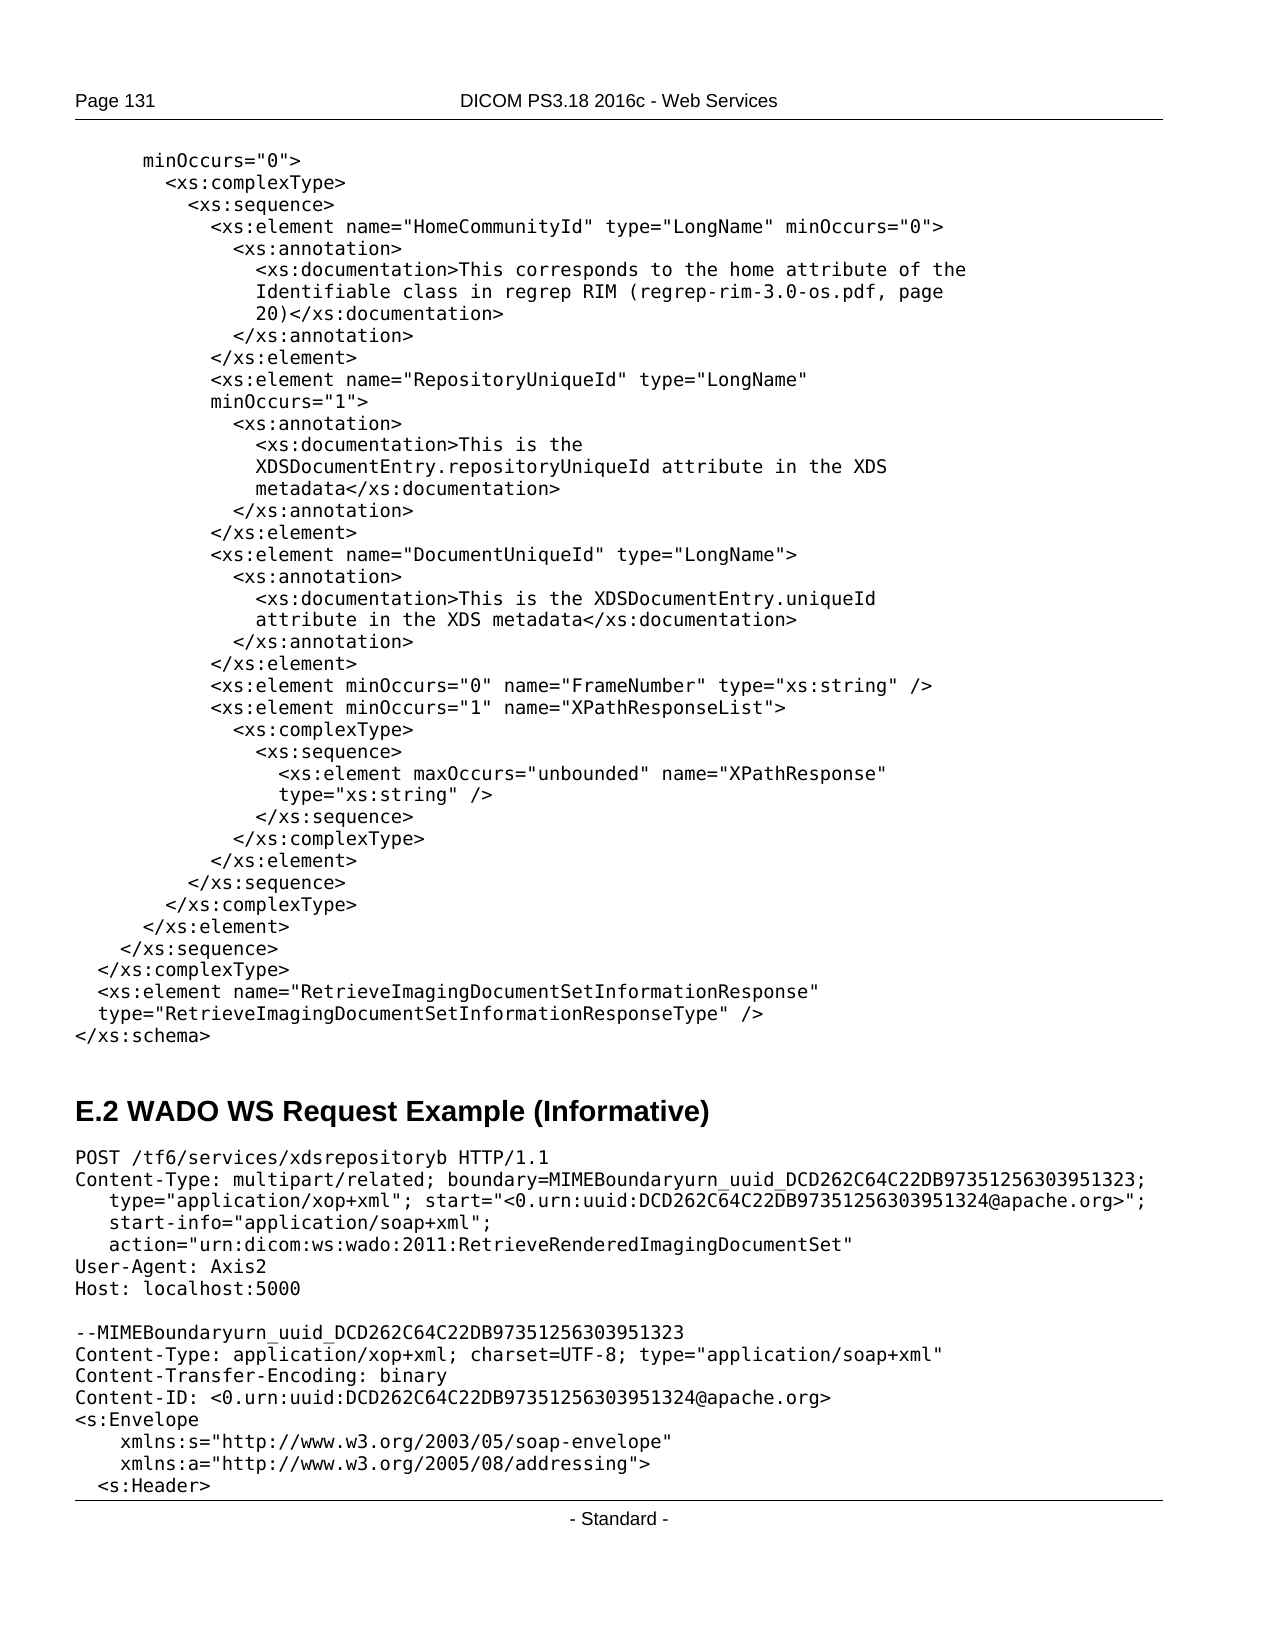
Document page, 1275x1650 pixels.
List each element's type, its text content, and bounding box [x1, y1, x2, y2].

text POST /tf6/services/xdsrepositoryb HTTP/1.1 Content-Type: multipart/related; boundary=MIMEBoundaryurn_uuid_DCD262C64C22DB97351256303951323; type="application/xop+xml"; start="<0.urn:uuid:DCD262C64C22DB97351256303951324@apache.org>"; start-info="application/soap+xml"; action="urn:dicom:ws:wado:2011:RetrieveRenderedImagingDocumentSet" User-Agent: Axis2 Host: localhost:5000 --MIMEBoundaryurn_uuid_DCD262C64C22DB97351256303951323 Content-Type: application/xop+xml; charset=UTF-8; type="application/soap+xml" Content-Transfer-Encoding: binary Content-ID: <0.urn:uuid:DCD262C64C22DB97351256303951324@apache.org> <s:Envelope xmlns:s="http://www.w3.org/2003/05/soap-envelope" xmlns:a="http://www.w3.org/2005/08/addressing"> <s:Header> [75, 1147, 1162, 1497]
text E.2 WADO WS Request Example (Informative) [75, 1094, 1162, 1128]
text minOccurs="0"> <xs:complexType> <xs:sequence> <xs:element name="HomeCommunityId" type="LongName" minOccurs="0"> <xs:annotation> <xs:documentation>This corresponds to the home attribute of the Identifiable class in regrep RIM (regrep-rim-3.0-os.pdf, page 20)</xs:documentation> </xs:annotation> </xs:element> <xs:element name="RepositoryUniqueId" type="LongName" minOccurs="1"> <xs:annotation> <xs:documentation>This is the XDSDocumentEntry.repositoryUniqueId attribute in the XDS metadata</xs:documentation> </xs:annotation> </xs:element> <xs:element name="DocumentUniqueId" type="LongName"> <xs:annotation> <xs:documentation>This is the XDSDocumentEntry.uniqueId attribute in the XDS metadata</xs:documentation> </xs:annotation> </xs:element> <xs:element minOccurs="0" name="FrameNumber" type="xs:string" /> <xs:element minOccurs="1" name="XPathResponseList"> <xs:complexType> <xs:sequence> <xs:element maxOccurs="unbounded" name="XPathResponse" type="xs:string" /> </xs:sequence> </xs:complexType> </xs:element> </xs:sequence> </xs:complexType> </xs:element> </xs:sequence> </xs:complexType> <xs:element name="RetrieveImagingDocumentSetInformationResponse" type="RetrieveImagingDocumentSetInformationResponseType" /> </xs:schema> [75, 150, 1162, 1076]
